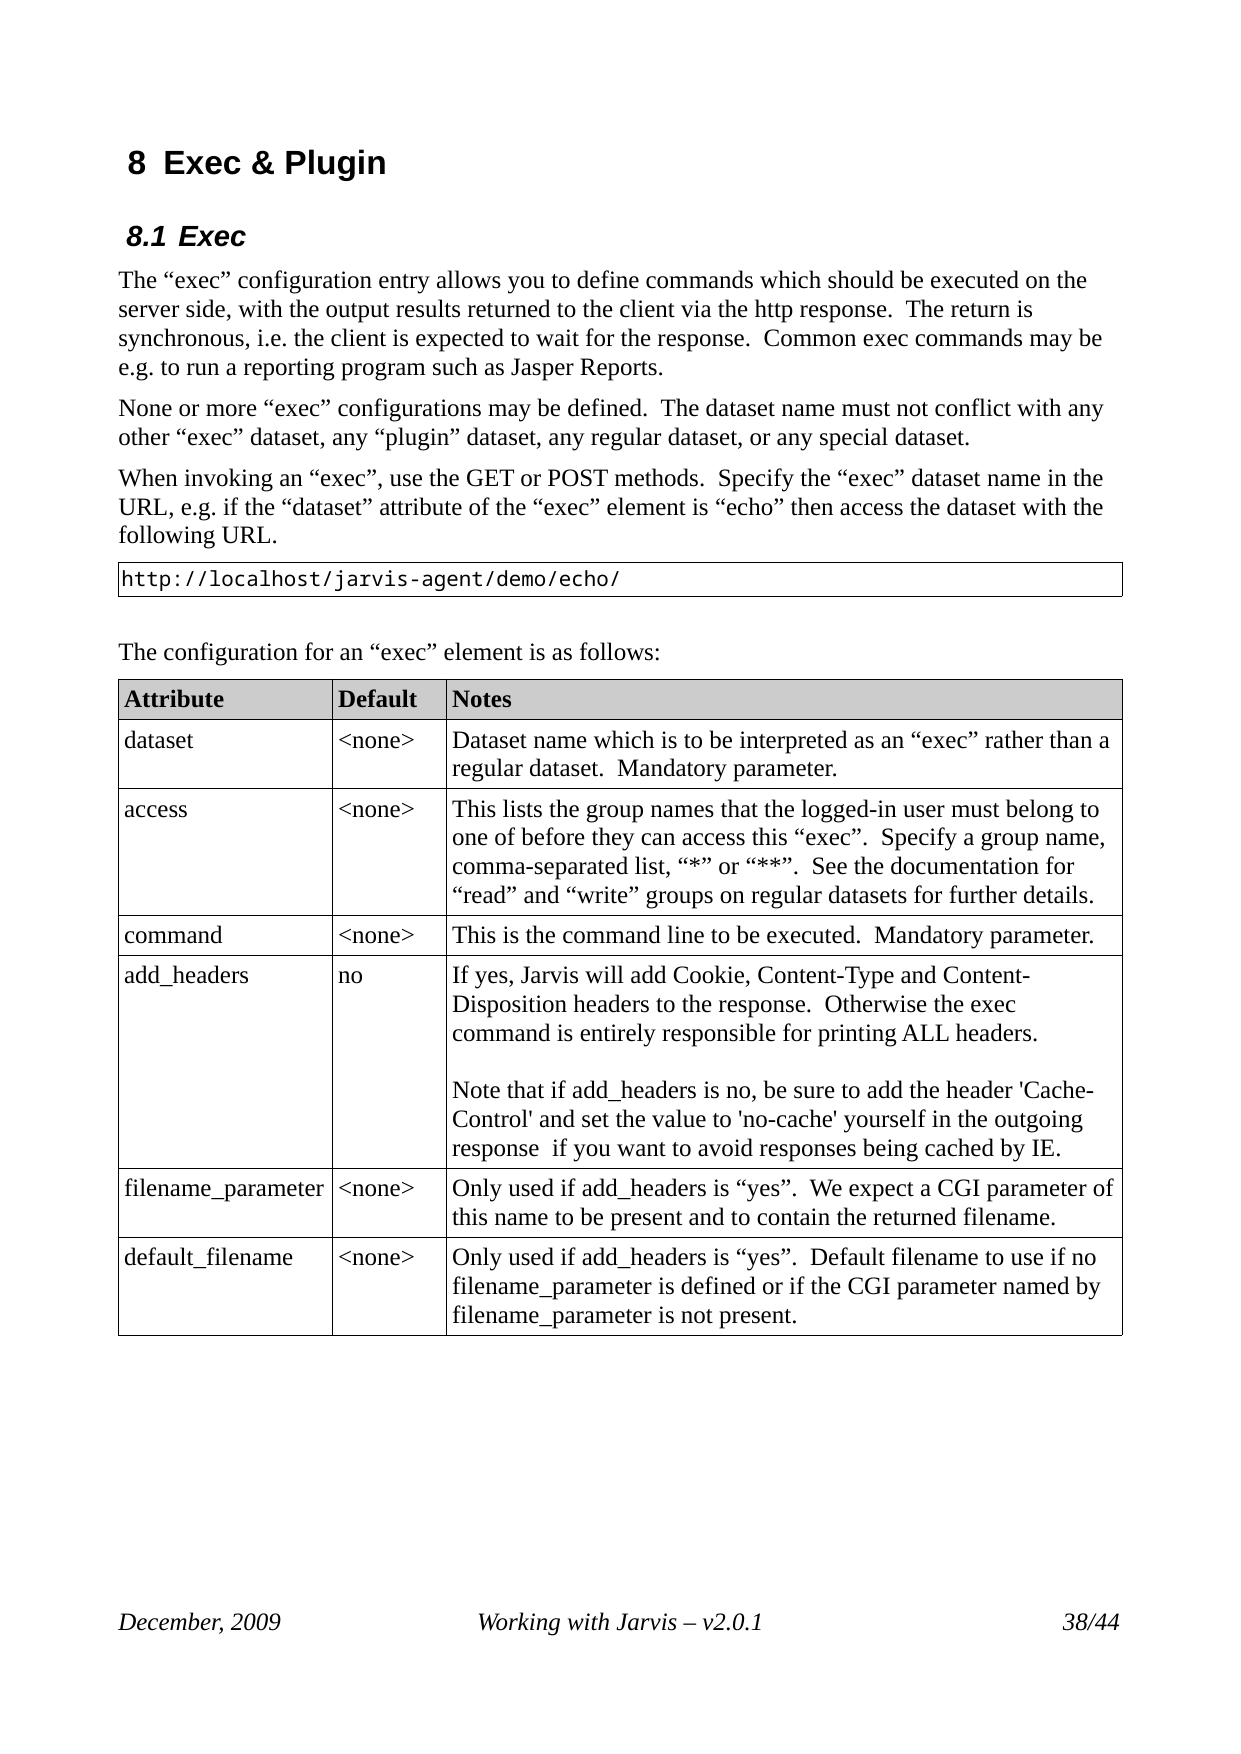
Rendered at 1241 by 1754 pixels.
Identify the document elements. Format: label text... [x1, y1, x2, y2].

table_cell This is the command line to be executed. Mandatory parameter. [447, 916, 1122, 955]
table_cell If yes, Jarvis will add Cookie, Content-Type and Content-Disposition headers to the response. Otherwise the exec command is entirely responsible for printing ALL headers. Note that if add_headers is no, be sure to add the header 'Cache-Control' and set the value to 'no-cache' yourself in the outgoing response if you want to avoid responses being cached by IE. [447, 956, 1122, 1168]
subtitle Exec & Plugin [118, 143, 1122, 182]
table_cell access [119, 789, 332, 914]
text The “exec” configuration entry allows you to define commands which should be executed on the server side, with the output results returned to the client via the http response. The return is synchronous, i.e. the client is expected to wait for the response. Common exec commands may be e.g. to run a reporting program such as Jasper Reports. [118, 265, 1122, 380]
table_cell <none> [333, 720, 446, 788]
table_cell <none> [333, 916, 446, 955]
table_cell dataset [119, 720, 332, 788]
table_cell <none> [333, 1169, 446, 1237]
table_cell <none> [333, 1238, 446, 1334]
table_cell no [333, 956, 446, 1168]
text http://localhost/jarvis-agent/demo/echo/ [119, 563, 1122, 596]
text When invoking an “exec”, use the GET or POST methods. Specify the “exec” dataset name in the URL, e.g. if the “dataset” attribute of the “exec” element is “echo” then access the dataset with the following URL. [118, 463, 1122, 549]
table_header Default [333, 680, 446, 719]
table_cell Only used if add_headers is “yes”. Default filename to use if no filename_parameter is defined or if the CGI parameter named by filename_parameter is not present. [447, 1238, 1122, 1334]
table_header Notes [447, 680, 1122, 719]
subtitle Exec [118, 219, 1122, 253]
table_cell add_headers [119, 956, 332, 1168]
table_cell Only used if add_headers is “yes”. We expect a CGI parameter of this name to be present and to contain the returned filename. [447, 1169, 1122, 1237]
table_cell default_filename [119, 1238, 332, 1334]
table_cell This lists the group names that the logged-in user must belong to one of before they can access this “exec”. Specify a group name, comma-separated list, “*” or “**”. See the documentation for “read” and “write” groups on regular datasets for further details. [447, 789, 1122, 914]
table_cell filename_parameter [119, 1169, 332, 1237]
table_header Attribute [119, 680, 332, 719]
table_cell Dataset name which is to be interpreted as an “exec” rather than a regular dataset. Mandatory parameter. [447, 720, 1122, 788]
text None or more “exec” configurations may be defined. The dataset name must not conflict with any other “exec” dataset, any “plugin” dataset, any regular dataset, or any special dataset. [118, 393, 1122, 450]
table_cell <none> [333, 789, 446, 914]
text The configuration for an “exec” element is as follows: [118, 637, 1122, 666]
table_cell command [119, 916, 332, 955]
